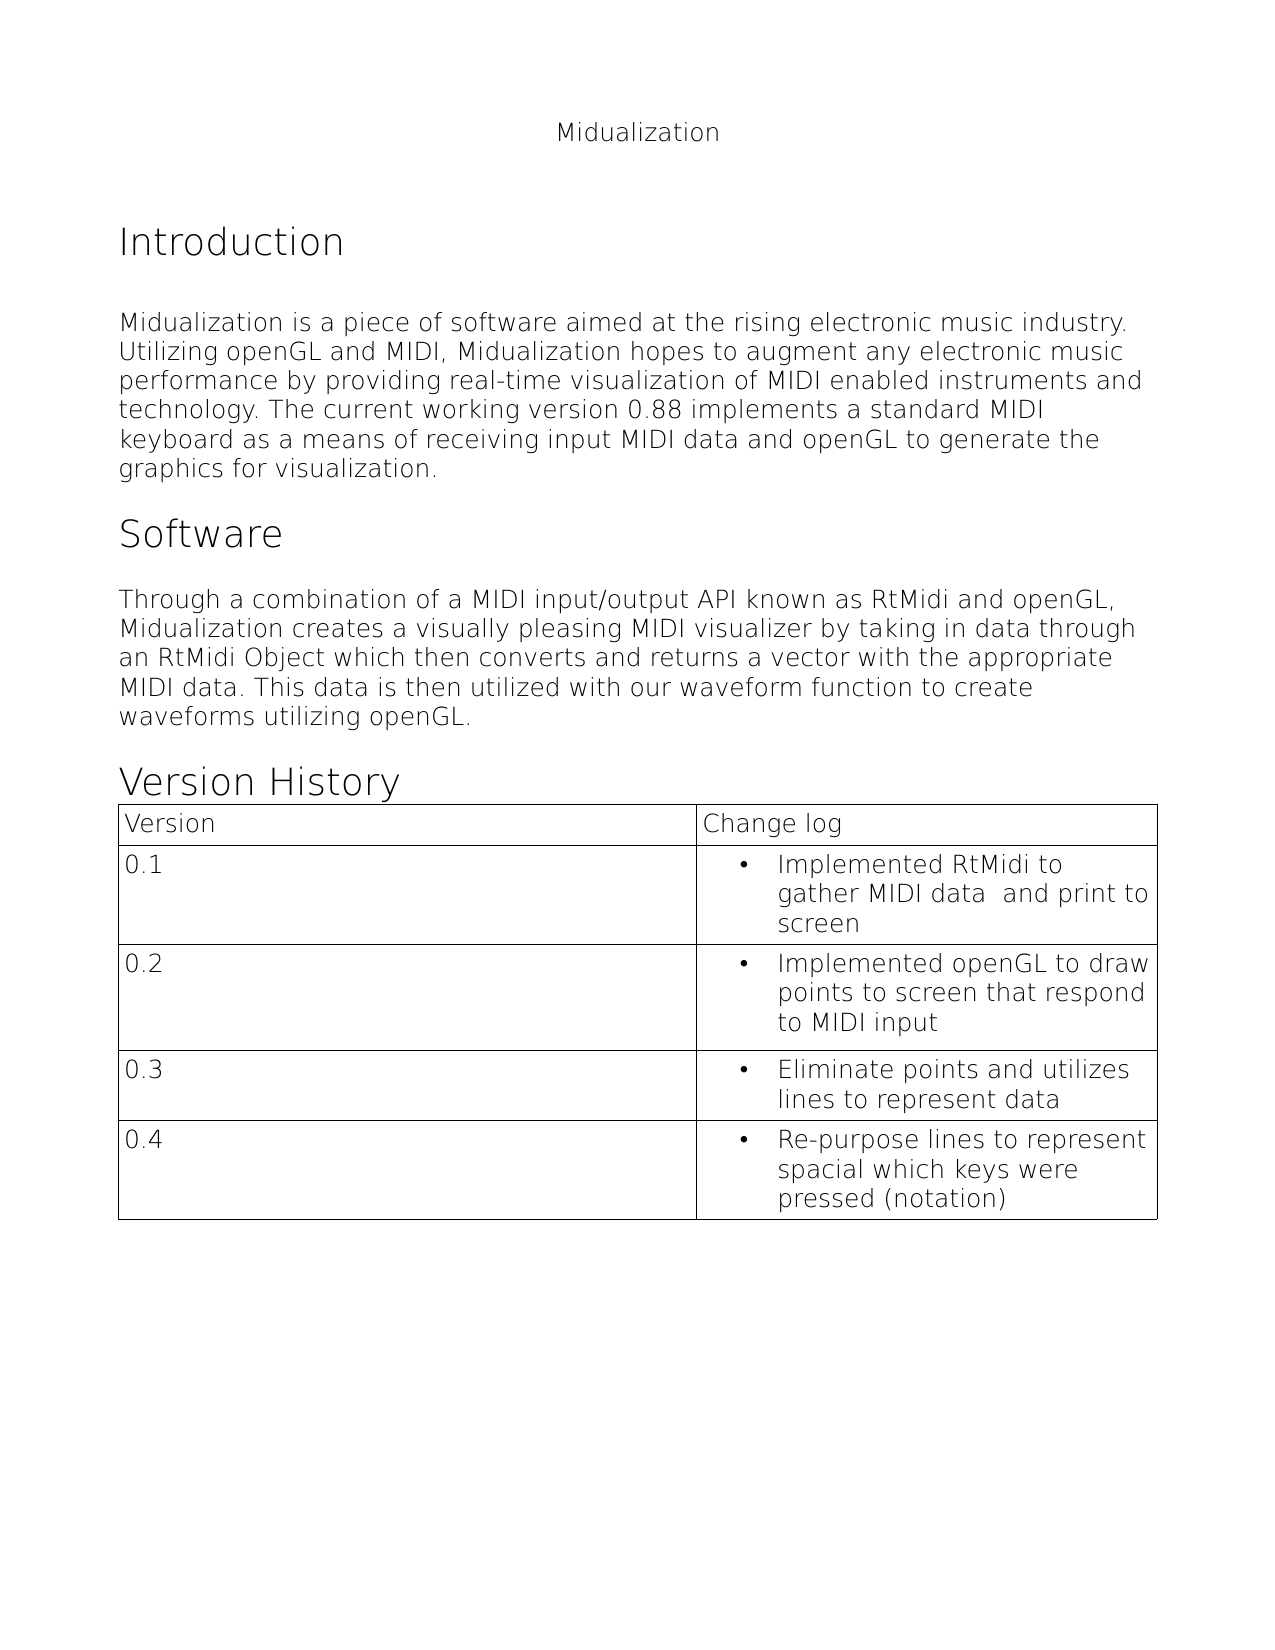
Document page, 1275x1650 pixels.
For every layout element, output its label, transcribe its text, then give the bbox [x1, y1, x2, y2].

table_cell 0.4 [119, 1121, 696, 1219]
table_cell 0.3 [119, 1051, 696, 1120]
table_cell Implemented openGL to draw points to screen that respond to MIDI input [697, 945, 1157, 1050]
table_header Change log [697, 805, 1157, 844]
table_cell 0.1 [119, 846, 696, 944]
table_cell 0.2 [119, 945, 696, 1050]
table_cell Implemented RtMidi to gather MIDI data and print to screen [697, 846, 1157, 944]
text Midualization is a piece of software aimed at the rising electronic music industry. Utilizing openGL and MIDI, Midualization hopes to augment any electronic music performance by providing real-time visualization of MIDI enabled instruments and technology. The current working version 0.88 implements a standard MIDI keyboard as a means of receiving input MIDI data and openGL to generate the graphics for visualization. [118, 308, 1157, 483]
table_cell Re-purpose lines to represent spacial which keys were pressed (notation) [697, 1121, 1157, 1219]
text Software [118, 512, 1157, 556]
text Through a combination of a MIDI input/output API known as RtMidi and openGL, Midualization creates a visually pleasing MIDI visualizer by taking in data through an RtMidi Object which then converts and returns a vector with the appropriate MIDI data. This data is then utilized with our waveform function to create waveforms utilizing openGL. [118, 585, 1157, 731]
table_cell Eliminate points and utilizes lines to represent data [697, 1051, 1157, 1120]
text Introduction [118, 221, 1157, 264]
text Version History [118, 760, 1157, 804]
table_header Version [119, 805, 696, 844]
